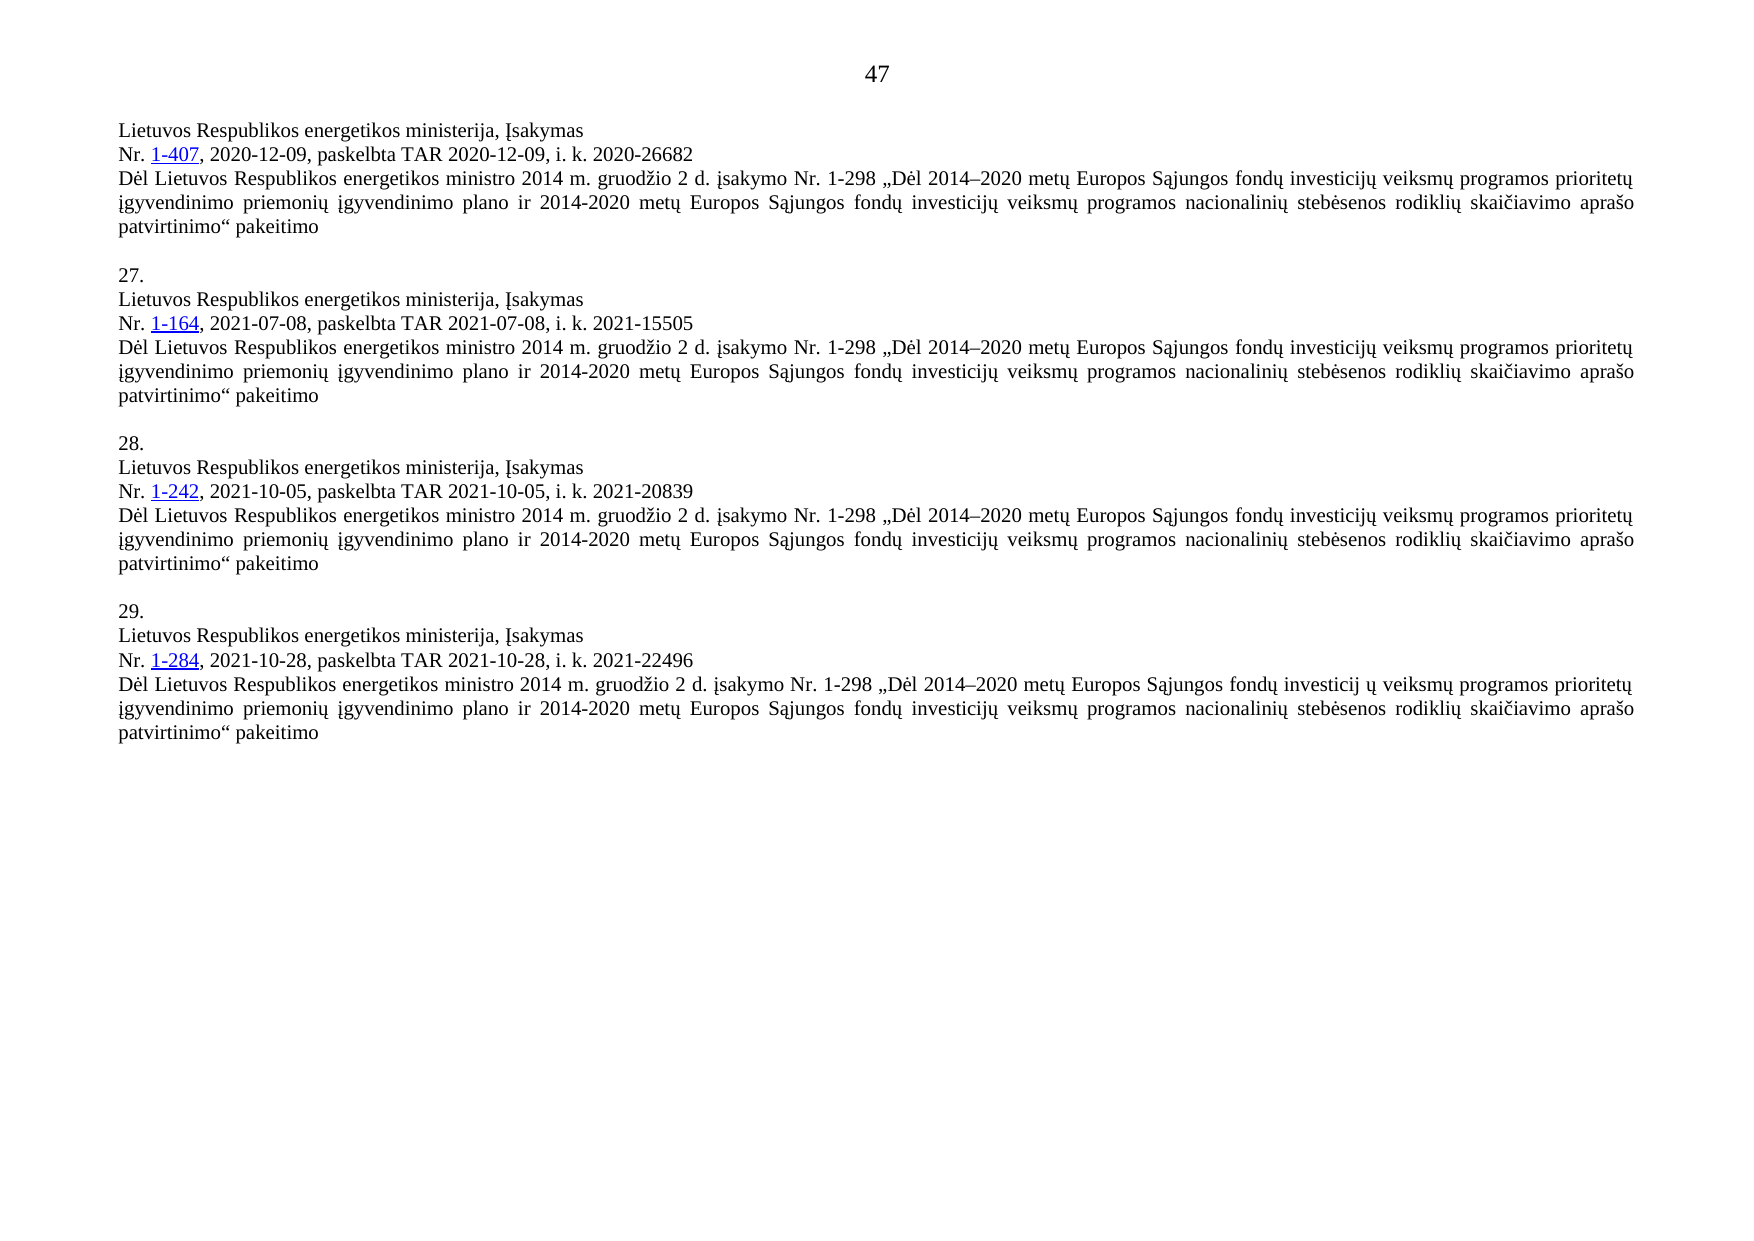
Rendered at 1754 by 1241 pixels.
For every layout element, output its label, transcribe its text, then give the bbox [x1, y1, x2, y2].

text Nr. 1-407, 2020-12-09, paskelbta TAR 2020-12-09, i. k. 2020-26682 [118, 142, 1636, 166]
text Dėl Lietuvos Respublikos energetikos ministro 2014 m. gruodžio 2 d. įsakymo Nr. 1-298 „Dėl 2014–2020 metų Europos Sąjungos fondų investicijų veiksmų programos prioritetų įgyvendinimo priemonių įgyvendinimo plano ir 2014-2020 metų Europos Sąjungos fondų investicijų veiksmų programos nacionalinių stebėsenos rodiklių skaičiavimo aprašo patvirtinimo“ pakeitimo [118, 166, 1636, 238]
text Dėl Lietuvos Respublikos energetikos ministro 2014 m. gruodžio 2 d. įsakymo Nr. 1-298 „Dėl 2014–2020 metų Europos Sąjungos fondų investicijų veiksmų programos prioritetų įgyvendinimo priemonių įgyvendinimo plano ir 2014-2020 metų Europos Sąjungos fondų investicijų veiksmų programos nacionalinių stebėsenos rodiklių skaičiavimo aprašo patvirtinimo“ pakeitimo [118, 503, 1636, 575]
text Lietuvos Respublikos energetikos ministerija, Įsakymas [118, 455, 1636, 479]
text 27. [118, 262, 1636, 287]
text Dėl Lietuvos Respublikos energetikos ministro 2014 m. gruodžio 2 d. įsakymo Nr. 1-298 „Dėl 2014–2020 metų Europos Sąjungos fondų investicij ų veiksmų programos prioritetų įgyvendinimo priemonių įgyvendinimo plano ir 2014-2020 metų Europos Sąjungos fondų investicijų veiksmų programos nacionalinių stebėsenos rodiklių skaičiavimo aprašo patvirtinimo“ pakeitimo [118, 672, 1636, 744]
text 29. [118, 599, 1636, 623]
text Nr. 1-164, 2021-07-08, paskelbta TAR 2021-07-08, i. k. 2021-15505 [118, 311, 1636, 335]
text 28. [118, 431, 1636, 455]
text Lietuvos Respublikos energetikos ministerija, Įsakymas [118, 118, 1636, 142]
text Dėl Lietuvos Respublikos energetikos ministro 2014 m. gruodžio 2 d. įsakymo Nr. 1-298 „Dėl 2014–2020 metų Europos Sąjungos fondų investicijų veiksmų programos prioritetų įgyvendinimo priemonių įgyvendinimo plano ir 2014-2020 metų Europos Sąjungos fondų investicijų veiksmų programos nacionalinių stebėsenos rodiklių skaičiavimo aprašo patvirtinimo“ pakeitimo [118, 335, 1636, 407]
text Nr. 1-284, 2021-10-28, paskelbta TAR 2021-10-28, i. k. 2021-22496 [118, 647, 1636, 672]
text Lietuvos Respublikos energetikos ministerija, Įsakymas [118, 623, 1636, 647]
text Nr. 1-242, 2021-10-05, paskelbta TAR 2021-10-05, i. k. 2021-20839 [118, 479, 1636, 503]
text Lietuvos Respublikos energetikos ministerija, Įsakymas [118, 287, 1636, 311]
